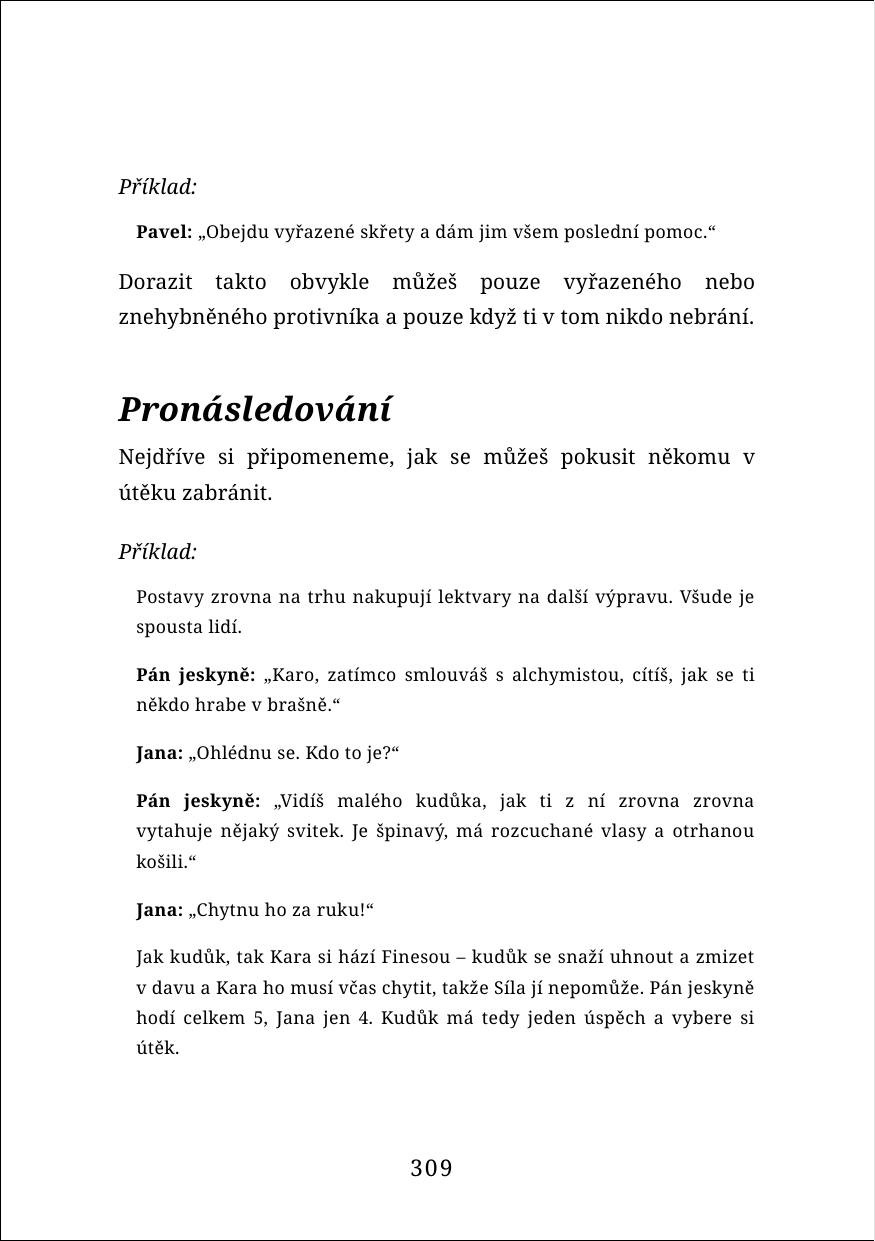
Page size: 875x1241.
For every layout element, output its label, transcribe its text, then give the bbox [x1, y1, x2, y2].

text Jak kudůk, tak Kara si hází Finesou – kudůk se snaží uhnout a zmizet v davu a Kara ho musí včas chytit, takže Síla jí nepomůže. Pán jeskyně hodí celkem 5, Jana jen 4. Kudůk má tedy jeden úspěch a vybere si útěk. [136, 945, 756, 1060]
text Příklad: [118, 172, 756, 200]
text Pán jeskyně: „Vidíš malého kudůka, jak ti z ní zrovna zrovna vytahuje nějaký svitek. Je špinavý, má rozcuchané vlasy a otrhanou košili.“ [136, 789, 756, 873]
text Jana: „Ohlédnu se. Kdo to je?“ [136, 741, 756, 765]
text Příklad: [118, 537, 756, 566]
text Pán jeskyně: „Karo, zatímco smlouváš s alchymistou, cítíš, jak se ti někdo hrabe v brašně.“ [136, 663, 756, 717]
text Dorazit takto obvykle můžeš pouze vyřazeného nebo znehybněného protivníka a pouze když ti v tom nikdo nebrání. [118, 267, 756, 331]
text Pavel: „Obejdu vyřazené skřety a dám jim všem poslední pomoc.“ [136, 219, 756, 243]
text Nejdříve si připomeneme, jak se můžeš pokusit někomu v útěku zabránit. [118, 442, 756, 506]
subtitle Pronásledování [118, 385, 756, 431]
text Jana: „Chytnu ho za ruku!“ [136, 897, 756, 921]
text Postavy zrovna na trhu nakupují lektvary na další výpravu. Všude je spousta lidí. [136, 584, 756, 639]
